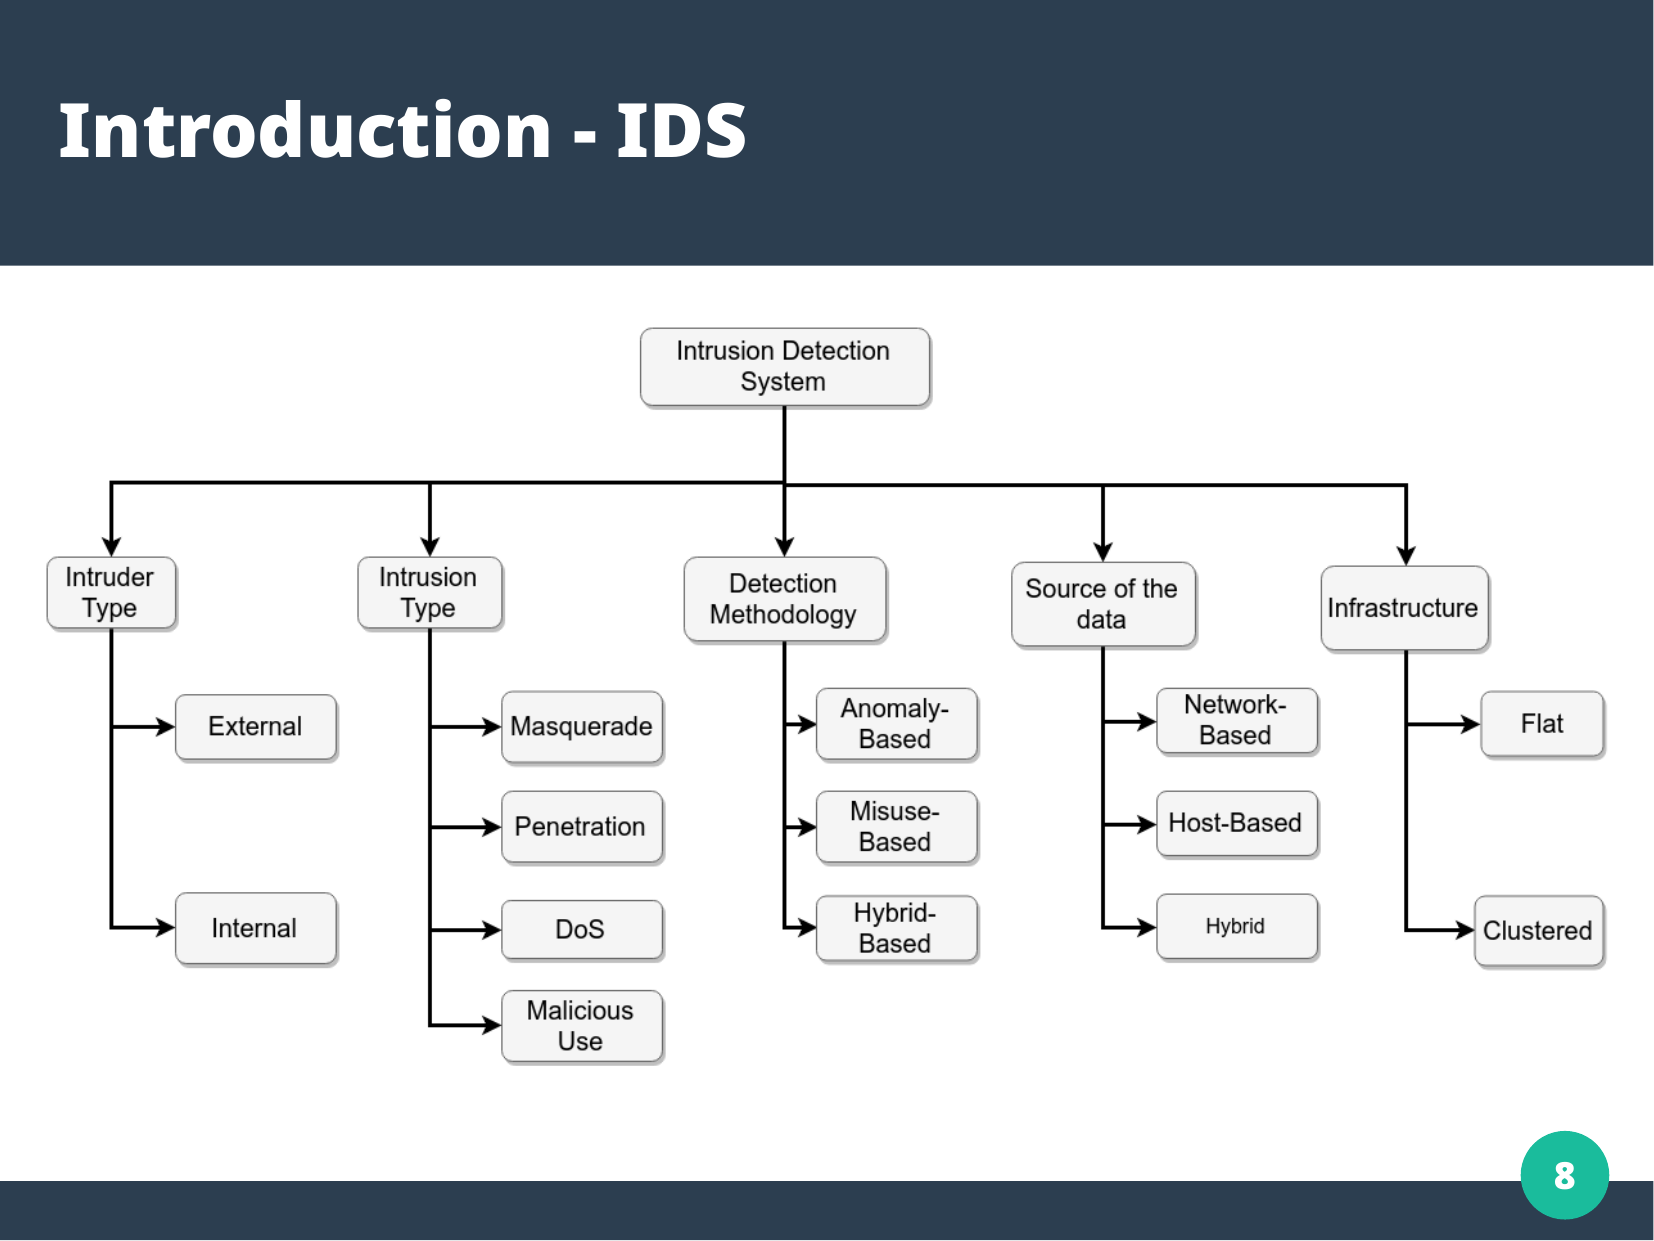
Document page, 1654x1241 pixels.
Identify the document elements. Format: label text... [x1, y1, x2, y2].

picture [21, 302, 1633, 1093]
title Introduction - IDS [59, 49, 1595, 207]
